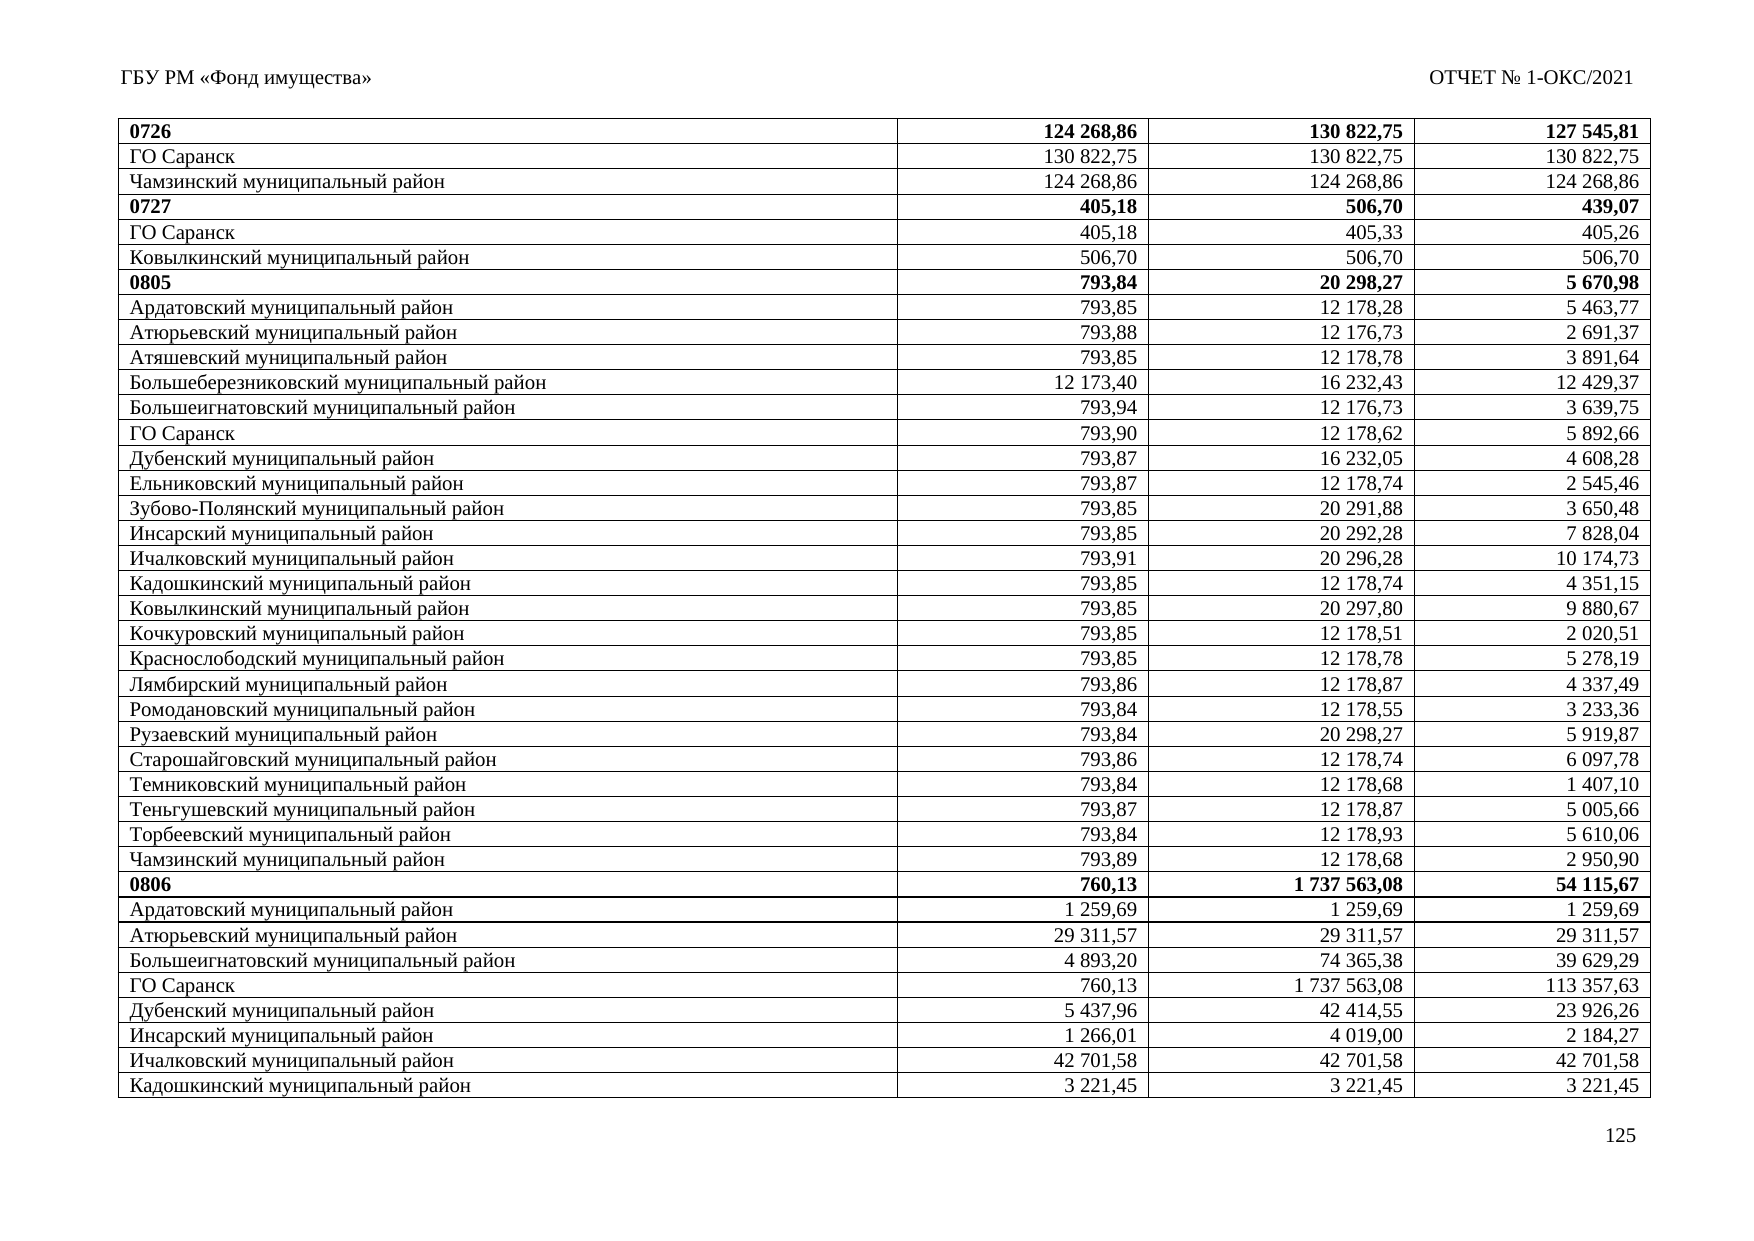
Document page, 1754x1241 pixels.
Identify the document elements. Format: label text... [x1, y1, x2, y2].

table_cell 12 176,73 [1149, 395, 1414, 419]
table_cell 793,88 [898, 320, 1148, 344]
table_cell ГО Саранск [119, 220, 897, 244]
table_cell Ардатовский муниципальный район [119, 295, 897, 319]
table_cell 29 311,57 [1149, 923, 1414, 947]
table_cell ГО Саранск [119, 420, 897, 444]
table_cell 2 020,51 [1415, 621, 1650, 645]
table_cell Краснослободский муниципальный район [119, 646, 897, 670]
table_cell 29 311,57 [898, 923, 1148, 947]
table_cell Большеберезниковский муниципальный район [119, 370, 897, 394]
table_cell Лямбирский муниципальный район [119, 671, 897, 696]
table_cell 405,26 [1415, 220, 1650, 244]
table_cell 793,85 [898, 646, 1148, 670]
table_cell 439,07 [1415, 195, 1650, 218]
table_cell 10 174,73 [1415, 546, 1650, 570]
table_cell 12 429,37 [1415, 370, 1650, 394]
table_cell 5 437,96 [898, 998, 1148, 1022]
table_cell 124 268,86 [898, 169, 1148, 193]
table_cell Инсарский муниципальный район [119, 521, 897, 545]
table_cell 506,70 [1415, 245, 1650, 269]
table_cell 4 893,20 [898, 948, 1148, 972]
table_cell 12 178,62 [1149, 420, 1414, 444]
table_cell 1 259,69 [1149, 898, 1414, 921]
table_cell Рузаевский муниципальный район [119, 722, 897, 746]
table_cell 2 950,90 [1415, 847, 1650, 871]
table_cell 29 311,57 [1415, 923, 1650, 947]
table_cell 793,91 [898, 546, 1148, 570]
table_cell 793,86 [898, 747, 1148, 771]
table_cell 20 292,28 [1149, 521, 1414, 545]
table_cell 793,87 [898, 446, 1148, 469]
table_cell 793,85 [898, 496, 1148, 520]
table_cell 113 357,63 [1415, 973, 1650, 997]
table_cell Кадошкинский муниципальный район [119, 1073, 897, 1097]
table_cell 1 737 563,08 [1149, 973, 1414, 997]
table_cell 23 926,26 [1415, 998, 1650, 1022]
table_cell 793,87 [898, 797, 1148, 821]
table_cell 39 629,29 [1415, 948, 1650, 972]
table_cell Атюрьевский муниципальный район [119, 320, 897, 344]
table_cell 124 268,86 [1149, 169, 1414, 193]
table_cell 793,87 [898, 471, 1148, 495]
table_cell 12 178,28 [1149, 295, 1414, 319]
table_cell 5 919,87 [1415, 722, 1650, 746]
table_cell Теньгушевский муниципальный район [119, 797, 897, 821]
table_cell 5 610,06 [1415, 822, 1650, 846]
table_cell Ичалковский муниципальный район [119, 546, 897, 570]
table_cell Темниковский муниципальный район [119, 772, 897, 796]
table_cell 506,70 [1149, 245, 1414, 269]
table_cell 0806 [119, 872, 897, 896]
table_cell 3 221,45 [1415, 1073, 1650, 1097]
table_cell 3 233,36 [1415, 697, 1650, 721]
table_cell 793,84 [898, 270, 1148, 294]
table_cell 793,89 [898, 847, 1148, 871]
table_cell 1 259,69 [898, 898, 1148, 921]
table_cell 793,85 [898, 571, 1148, 595]
table_cell 4 337,49 [1415, 671, 1650, 696]
table_cell 42 701,58 [898, 1048, 1148, 1072]
table_cell 3 221,45 [1149, 1073, 1414, 1097]
table_cell 793,84 [898, 697, 1148, 721]
table_cell 12 178,55 [1149, 697, 1414, 721]
table_cell Ромодановский муниципальный район [119, 697, 897, 721]
table_cell ГО Саранск [119, 144, 897, 168]
table_cell 130 822,75 [898, 144, 1148, 168]
table_cell 127 545,81 [1415, 119, 1650, 143]
table_cell 1 407,10 [1415, 772, 1650, 796]
table_cell 12 178,68 [1149, 772, 1414, 796]
table_cell 405,18 [898, 220, 1148, 244]
table_cell Дубенский муниципальный район [119, 446, 897, 469]
table_cell 12 173,40 [898, 370, 1148, 394]
table_cell 4 019,00 [1149, 1023, 1414, 1047]
table_cell 20 298,27 [1149, 722, 1414, 746]
table_cell 130 822,75 [1149, 119, 1414, 143]
table_cell 130 822,75 [1415, 144, 1650, 168]
table_cell Ардатовский муниципальный район [119, 898, 897, 921]
table_cell 4 608,28 [1415, 446, 1650, 469]
table_cell 793,85 [898, 521, 1148, 545]
table_cell Ичалковский муниципальный район [119, 1048, 897, 1072]
table_cell Зубово-Полянский муниципальный район [119, 496, 897, 520]
table_cell 760,13 [898, 973, 1148, 997]
table_cell 130 822,75 [1149, 144, 1414, 168]
table_cell 12 178,74 [1149, 571, 1414, 595]
table_cell 12 178,51 [1149, 621, 1414, 645]
table_cell Атюрьевский муниципальный район [119, 923, 897, 947]
table_cell 793,85 [898, 295, 1148, 319]
table_cell 6 097,78 [1415, 747, 1650, 771]
table_cell 0805 [119, 270, 897, 294]
table_cell 793,84 [898, 772, 1148, 796]
table_cell 5 278,19 [1415, 646, 1650, 670]
table_cell 9 880,67 [1415, 596, 1650, 620]
table_cell 124 268,86 [898, 119, 1148, 143]
table_cell 3 639,75 [1415, 395, 1650, 419]
table_cell 12 178,74 [1149, 747, 1414, 771]
table_cell 20 298,27 [1149, 270, 1414, 294]
table_cell 42 701,58 [1415, 1048, 1650, 1072]
table_cell 3 891,64 [1415, 345, 1650, 369]
table_cell 793,84 [898, 722, 1148, 746]
table_cell 12 178,78 [1149, 646, 1414, 670]
table_cell 7 828,04 [1415, 521, 1650, 545]
table_cell ГО Саранск [119, 973, 897, 997]
table_cell 405,33 [1149, 220, 1414, 244]
table_cell Торбеевский муниципальный район [119, 822, 897, 846]
table_cell 124 268,86 [1415, 169, 1650, 193]
table_cell 793,86 [898, 671, 1148, 696]
table_cell 12 178,87 [1149, 671, 1414, 696]
table_cell 42 701,58 [1149, 1048, 1414, 1072]
table_cell 0726 [119, 119, 897, 143]
table_cell 42 414,55 [1149, 998, 1414, 1022]
table_cell 20 297,80 [1149, 596, 1414, 620]
table_cell 2 691,37 [1415, 320, 1650, 344]
table_cell 12 178,78 [1149, 345, 1414, 369]
table_cell 0727 [119, 195, 897, 218]
table_cell 793,84 [898, 822, 1148, 846]
table_cell 2 545,46 [1415, 471, 1650, 495]
table_cell 793,85 [898, 596, 1148, 620]
table_cell Ельниковский муниципальный район [119, 471, 897, 495]
table_cell 16 232,43 [1149, 370, 1414, 394]
table_cell Ковылкинский муниципальный район [119, 245, 897, 269]
table_cell 54 115,67 [1415, 872, 1650, 896]
table_cell Чамзинский муниципальный район [119, 169, 897, 193]
table_cell 793,85 [898, 345, 1148, 369]
table_cell 5 463,77 [1415, 295, 1650, 319]
table_cell 1 737 563,08 [1149, 872, 1414, 896]
table_cell 506,70 [898, 245, 1148, 269]
table_cell 5 892,66 [1415, 420, 1650, 444]
table_cell 20 296,28 [1149, 546, 1414, 570]
table_cell 1 259,69 [1415, 898, 1650, 921]
table_cell Кочкуровский муниципальный район [119, 621, 897, 645]
table_cell 405,18 [898, 195, 1148, 218]
table_cell 12 176,73 [1149, 320, 1414, 344]
table_cell 5 670,98 [1415, 270, 1650, 294]
table_cell Ковылкинский муниципальный район [119, 596, 897, 620]
table_cell 12 178,93 [1149, 822, 1414, 846]
table_cell 16 232,05 [1149, 446, 1414, 469]
table_cell Большеигнатовский муниципальный район [119, 948, 897, 972]
table_cell Дубенский муниципальный район [119, 998, 897, 1022]
table_cell 12 178,87 [1149, 797, 1414, 821]
table_cell 793,85 [898, 621, 1148, 645]
table_cell 5 005,66 [1415, 797, 1650, 821]
table_cell Старошайговский муниципальный район [119, 747, 897, 771]
table_cell 2 184,27 [1415, 1023, 1650, 1047]
table_cell 20 291,88 [1149, 496, 1414, 520]
table_cell 74 365,38 [1149, 948, 1414, 972]
table_cell 506,70 [1149, 195, 1414, 218]
table_cell 3 650,48 [1415, 496, 1650, 520]
table_cell 793,90 [898, 420, 1148, 444]
table_cell 1 266,01 [898, 1023, 1148, 1047]
table_cell Инсарский муниципальный район [119, 1023, 897, 1047]
table_cell Большеигнатовский муниципальный район [119, 395, 897, 419]
table_cell 760,13 [898, 872, 1148, 896]
table_cell 12 178,74 [1149, 471, 1414, 495]
table_cell Чамзинский муниципальный район [119, 847, 897, 871]
table_cell 4 351,15 [1415, 571, 1650, 595]
table_cell 3 221,45 [898, 1073, 1148, 1097]
table_cell 12 178,68 [1149, 847, 1414, 871]
table_cell 793,94 [898, 395, 1148, 419]
table_cell Кадошкинский муниципальный район [119, 571, 897, 595]
table_cell Атяшевский муниципальный район [119, 345, 897, 369]
